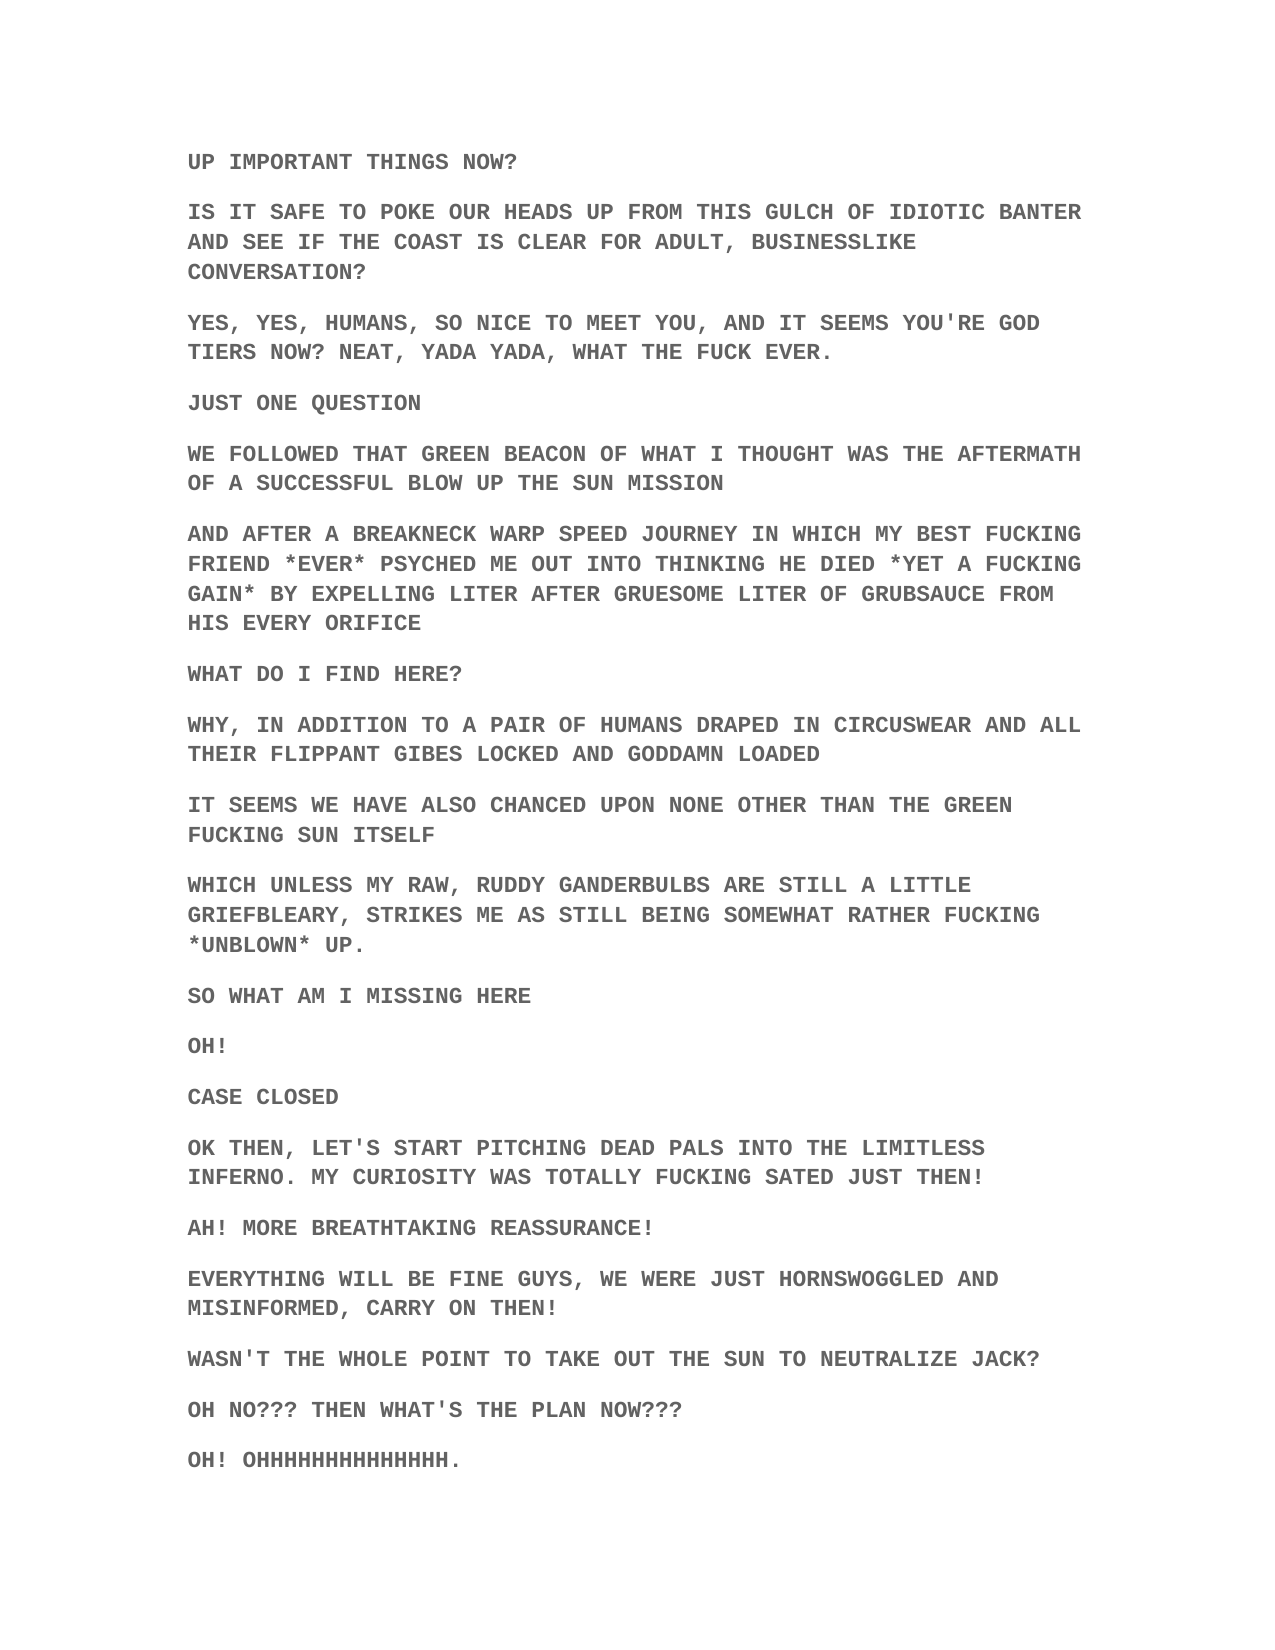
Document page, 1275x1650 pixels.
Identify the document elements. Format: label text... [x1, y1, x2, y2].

text OH! [187, 1034, 1087, 1061]
text WHICH UNLESS MY RAW, RUDDY GANDERBULBS ARE STILL A LITTLE GRIEFBLEARY, STRIKES ME AS STILL BEING SOMEWHAT RATHER FUCKING *UNBLOWN* UP. [187, 874, 1087, 959]
text OH NO??? THEN WHAT'S THE PLAN NOW??? [187, 1398, 1087, 1424]
text WHAT DO I FIND HERE? [187, 662, 1087, 688]
text SO WHAT AM I MISSING HERE [187, 984, 1087, 1010]
text OK THEN, LET'S START PITCHING DEAD PALS INTO THE LIMITLESS INFERNO. MY CURIOSITY WAS TOTALLY FUCKING SATED JUST THEN! [187, 1136, 1087, 1192]
text EVERYTHING WILL BE FINE GUYS, WE WERE JUST HORNSWOGGLED AND MISINFORMED, CARRY ON THEN! [187, 1267, 1087, 1323]
text YES, YES, HUMANS, SO NICE TO MEET YOU, AND IT SEEMS YOU'RE GOD TIERS NOW? NEAT, YADA YADA, WHAT THE FUCK EVER. [187, 311, 1087, 367]
text OH! OHHHHHHHHHHHHHH. [187, 1448, 1087, 1474]
text AND AFTER A BREAKNECK WARP SPEED JOURNEY IN WHICH MY BEST FUCKING FRIEND *EVER* PSYCHED ME OUT INTO THINKING HE DIED *YET A FUCKING GAIN* BY EXPELLING LITER AFTER GRUESOME LITER OF GRUBSAUCE FROM HIS EVERY ORIFICE [187, 522, 1087, 638]
text WHY, IN ADDITION TO A PAIR OF HUMANS DRAPED IN CIRCUSWEAR AND ALL THEIR FLIPPANT GIBES LOCKED AND GODDAMN LOADED [187, 713, 1087, 769]
text WE FOLLOWED THAT GREEN BEACON OF WHAT I THOUGHT WAS THE AFTERMATH OF A SUCCESSFUL BLOW UP THE SUN MISSION [187, 442, 1087, 498]
text UP IMPORTANT THINGS NOW? [187, 150, 1087, 176]
text JUST ONE QUESTION [187, 391, 1087, 417]
text CASE CLOSED [187, 1085, 1087, 1111]
text AH! MORE BREATHTAKING REASSURANCE! [187, 1216, 1087, 1242]
text WASN'T THE WHOLE POINT TO TAKE OUT THE SUN TO NEUTRALIZE JACK? [187, 1347, 1087, 1373]
text IT SEEMS WE HAVE ALSO CHANCED UPON NONE OTHER THAN THE GREEN FUCKING SUN ITSELF [187, 793, 1087, 849]
text IS IT SAFE TO POKE OUR HEADS UP FROM THIS GULCH OF IDIOTIC BANTER AND SEE IF THE COAST IS CLEAR FOR ADULT, BUSINESSLIKE CONVERSATION? [187, 201, 1087, 286]
